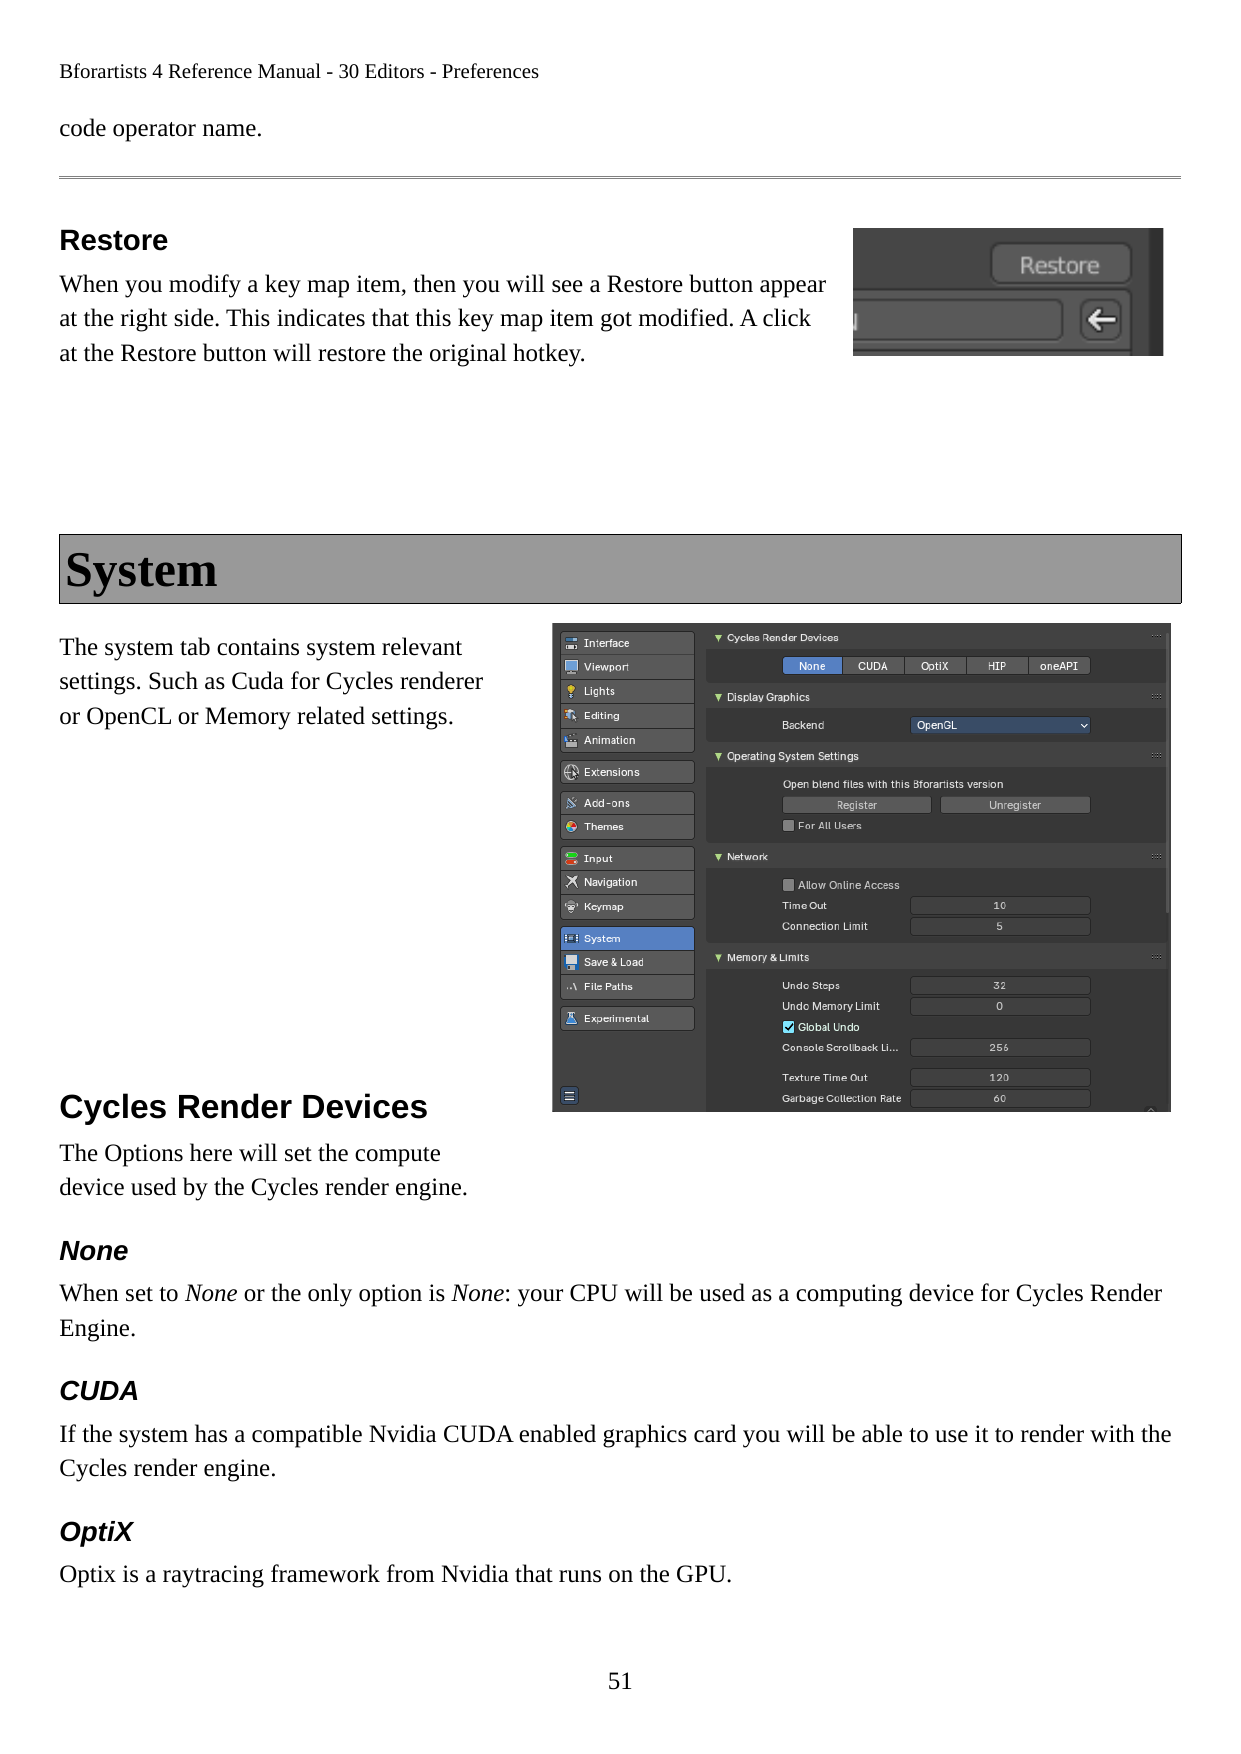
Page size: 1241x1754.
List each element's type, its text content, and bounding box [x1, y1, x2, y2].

subtitle CUDA [59, 1374, 1181, 1406]
text code operator name. [59, 113, 1181, 141]
text If the system has a compatible Nvidia CUDA enabled graphics card you will be able to use it to render with the Cycles render engine. [59, 1419, 1181, 1482]
text Optix is a raytracing framework from Nvidia that runs on the GPU. [59, 1559, 1181, 1588]
subtitle Cycles Render Devices [59, 1087, 1181, 1126]
picture [552, 623, 1171, 1112]
subtitle Restore [59, 222, 1181, 256]
text When set to None or the only option is None: your CPU will be used as a computing device for Cycles Render Engine. [59, 1278, 1181, 1342]
text When you modify a key map item, then you will see a Restore button appear at the right side. This indicates that this key map item got modified. A click at the Restore button will restore the original hotkey. [59, 269, 1181, 366]
text The system tab contains system relevant settings. Such as Cuda for Cycles renderer or OpenCL or Memory related settings. [59, 632, 552, 729]
subtitle OptiX [59, 1515, 1181, 1547]
picture [853, 228, 1164, 356]
subtitle None [59, 1234, 1181, 1266]
text The Options here will set the compute device used by the Cycles render engine. [59, 1138, 1181, 1201]
table_header System [60, 535, 1181, 603]
